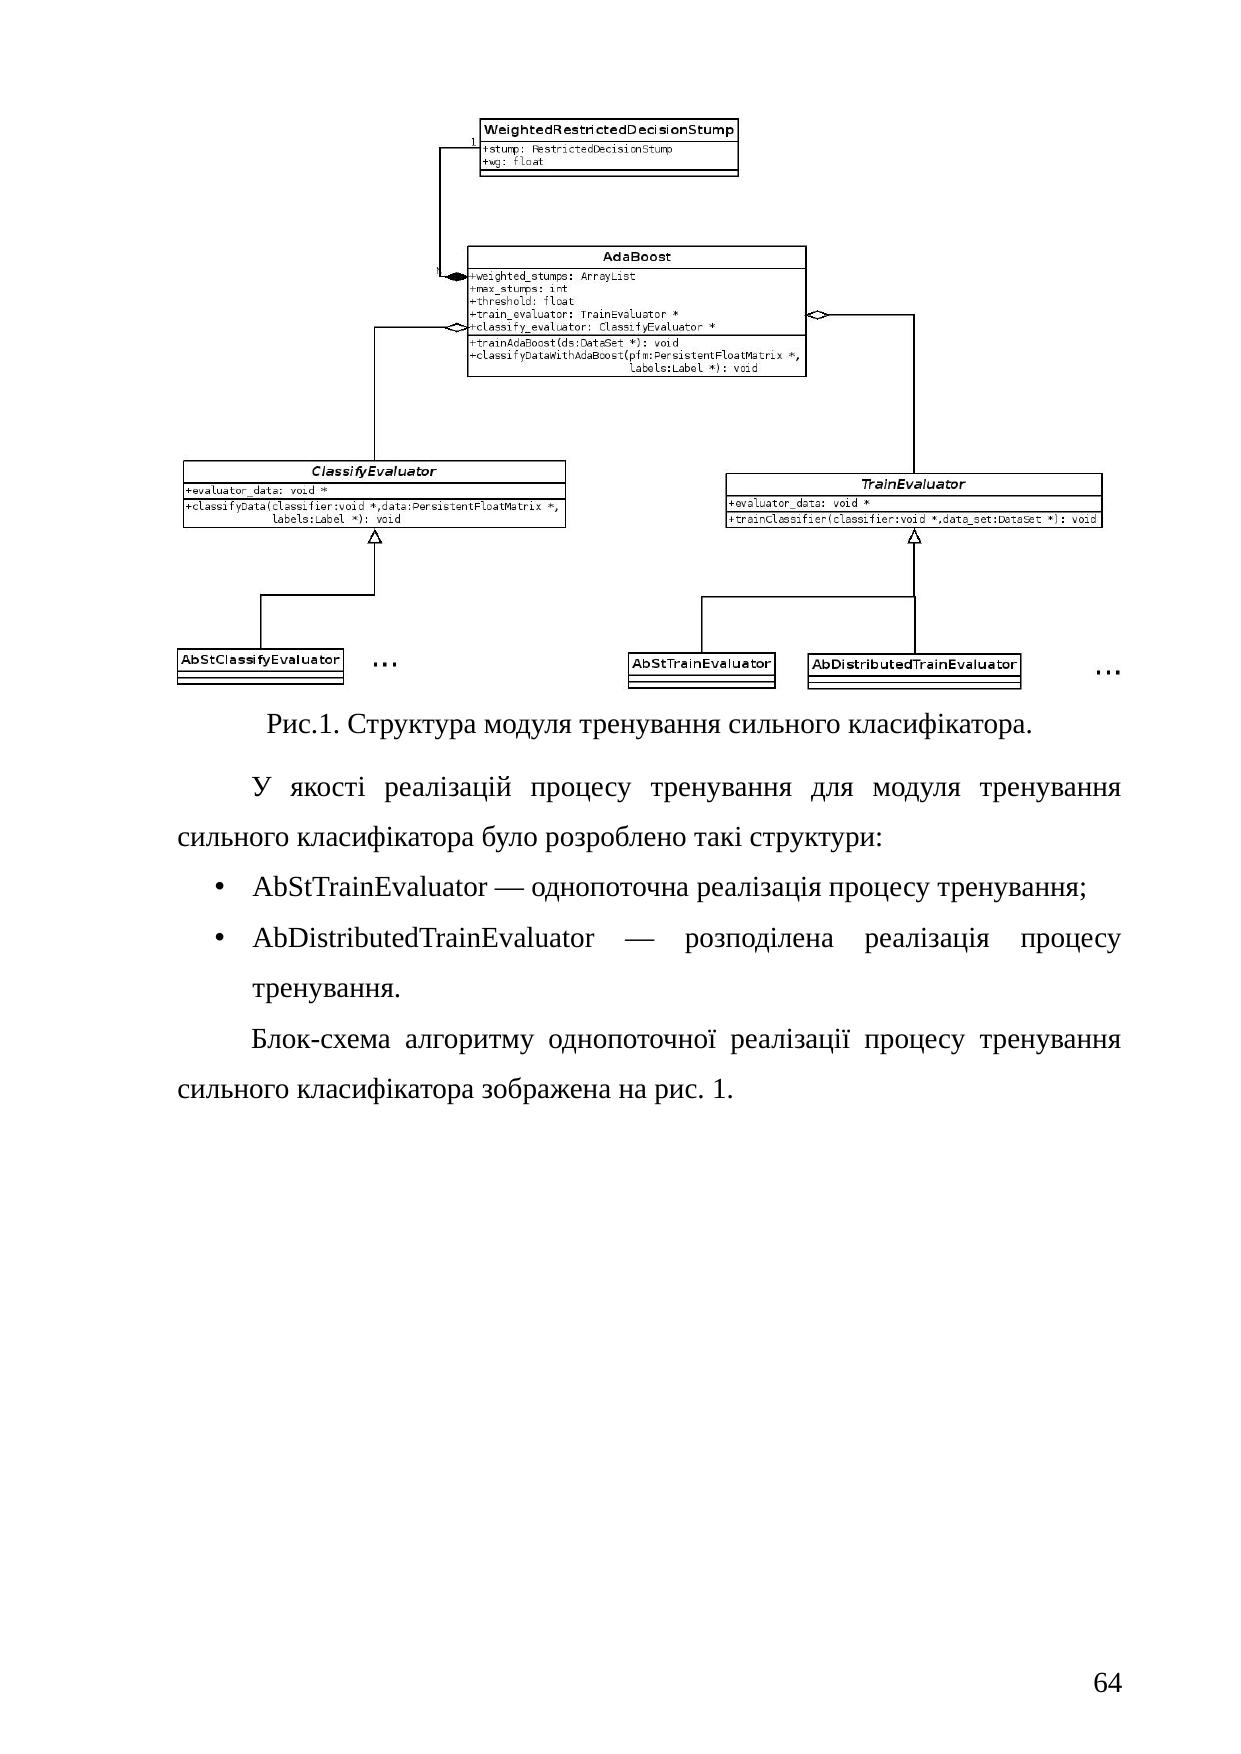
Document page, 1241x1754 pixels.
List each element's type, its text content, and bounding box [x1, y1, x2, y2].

text Блок-схема алгоритму однопоточної реалізації процесу тренування сильного класифікатора зображена на рис. 1. [177, 1021, 1122, 1104]
text Рис.1. Структура модуля тренування сильного класифікатора. [177, 690, 1122, 740]
list AbStTrainEvaluator — однопоточна реалізація процесу тренування; [214, 869, 1122, 903]
text У якості реалізацій процесу тренування для модуля тренування сильного класифікатора було розроблено такі структури: [177, 769, 1122, 853]
list AbDistributedTrainEvaluator — розподілена реалізація процесу тренування. [214, 920, 1122, 1004]
picture [177, 118, 1123, 690]
